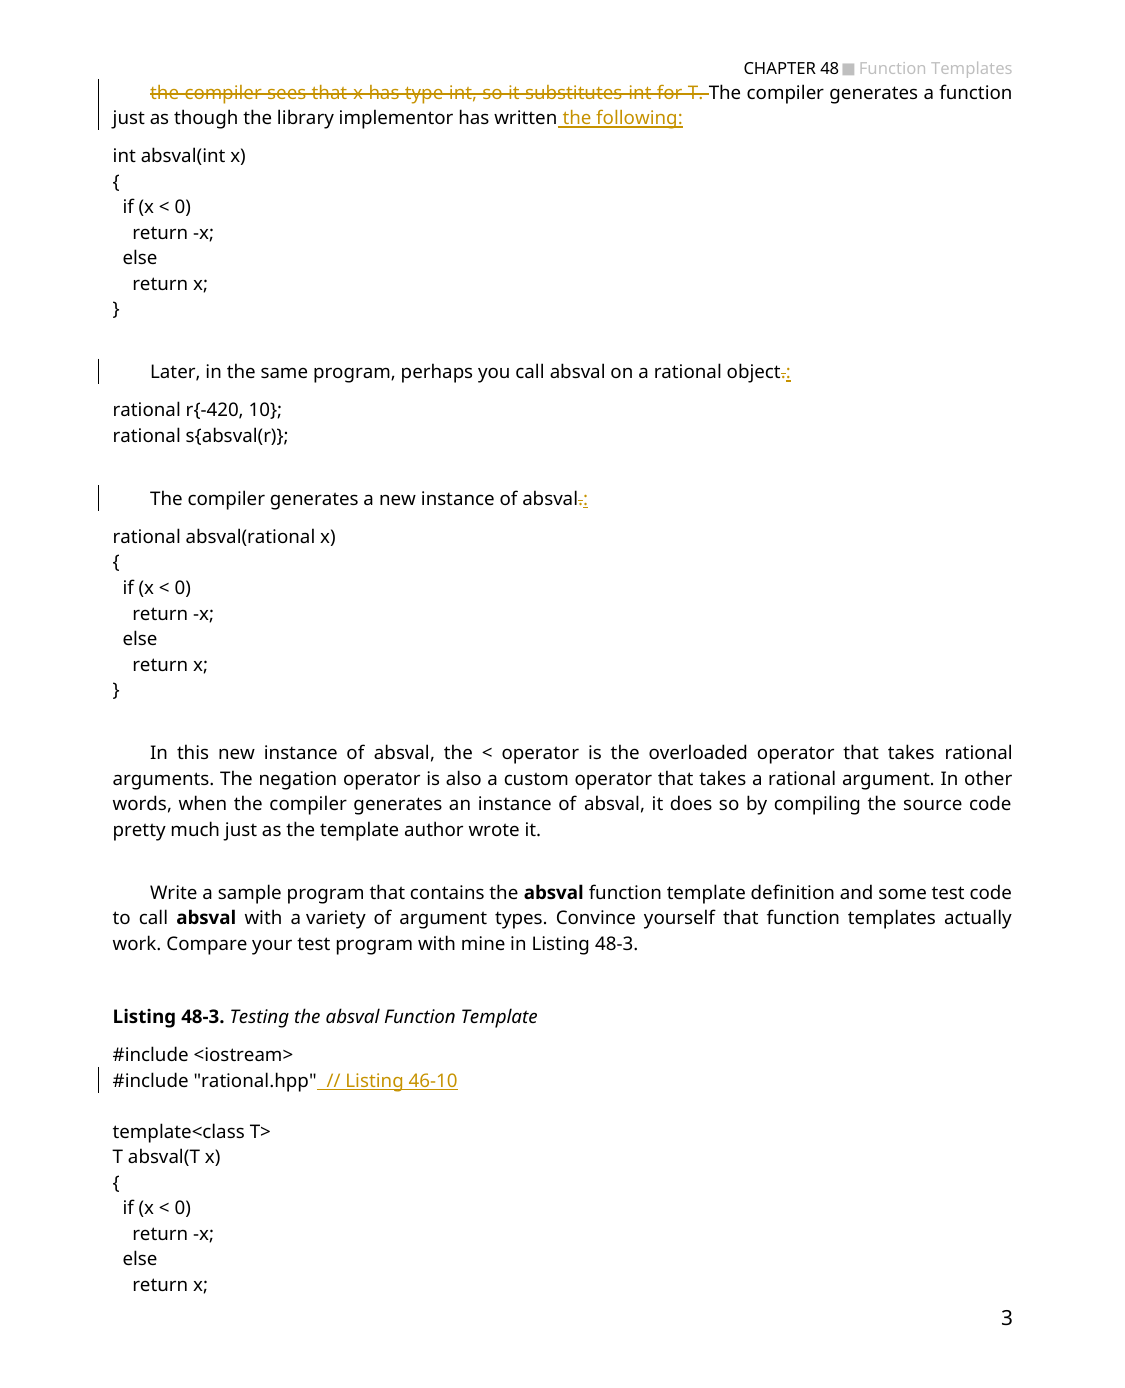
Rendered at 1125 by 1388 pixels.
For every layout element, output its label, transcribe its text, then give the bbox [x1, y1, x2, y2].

text else [112, 1246, 1012, 1271]
text The compiler generates a new instance of absval: [112, 485, 1012, 511]
text The compiler generates a function just as though the library implementor has written the following: [112, 79, 1012, 130]
text In this new instance of absval, the < operator is the overloaded operator that takes rational arguments. The negation operator is also a custom operator that takes a rational argument. In other words, when the compiler generates an instance of absval, it does so by compiling the source code pretty much just as the template author wrote it. [112, 739, 1012, 841]
text rational s{absval(r)}; [112, 422, 1012, 448]
text } [112, 676, 1012, 702]
text return x; [112, 651, 1012, 676]
text if (x < 0) [112, 1194, 1012, 1220]
text int absval(int x) [112, 142, 1012, 168]
text else [112, 625, 1012, 651]
text } [112, 296, 1012, 321]
text return -x; [112, 1220, 1012, 1246]
text rational absval(rational x) [112, 523, 1012, 549]
text Write a sample program that contains the absval function template definition and some test code to call absval with a variety of argument types. Convince yourself that function templates actually work. Compare your test program with mine in Listing 48-3. [112, 879, 1012, 956]
text { [112, 168, 1012, 193]
text Later, in the same program, perhaps you call absval on a rational object: [112, 359, 1012, 384]
text #include "rational.hpp" // Listing 46-10 [112, 1067, 1012, 1092]
text return -x; [112, 219, 1012, 244]
text return x; [112, 270, 1012, 296]
text { [112, 1169, 1012, 1194]
text Listing 48-3. Testing the absval Function Template [112, 1003, 1012, 1029]
text #include <iostream> [112, 1041, 1012, 1067]
text if (x < 0) [112, 574, 1012, 600]
text template<class T> [112, 1118, 1012, 1143]
text { [112, 549, 1012, 574]
text rational r{-420, 10}; [112, 397, 1012, 422]
text else [112, 244, 1012, 270]
text T absval(T x) [112, 1143, 1012, 1169]
text return -x; [112, 600, 1012, 625]
text if (x < 0) [112, 193, 1012, 219]
text return x; [112, 1271, 1012, 1297]
